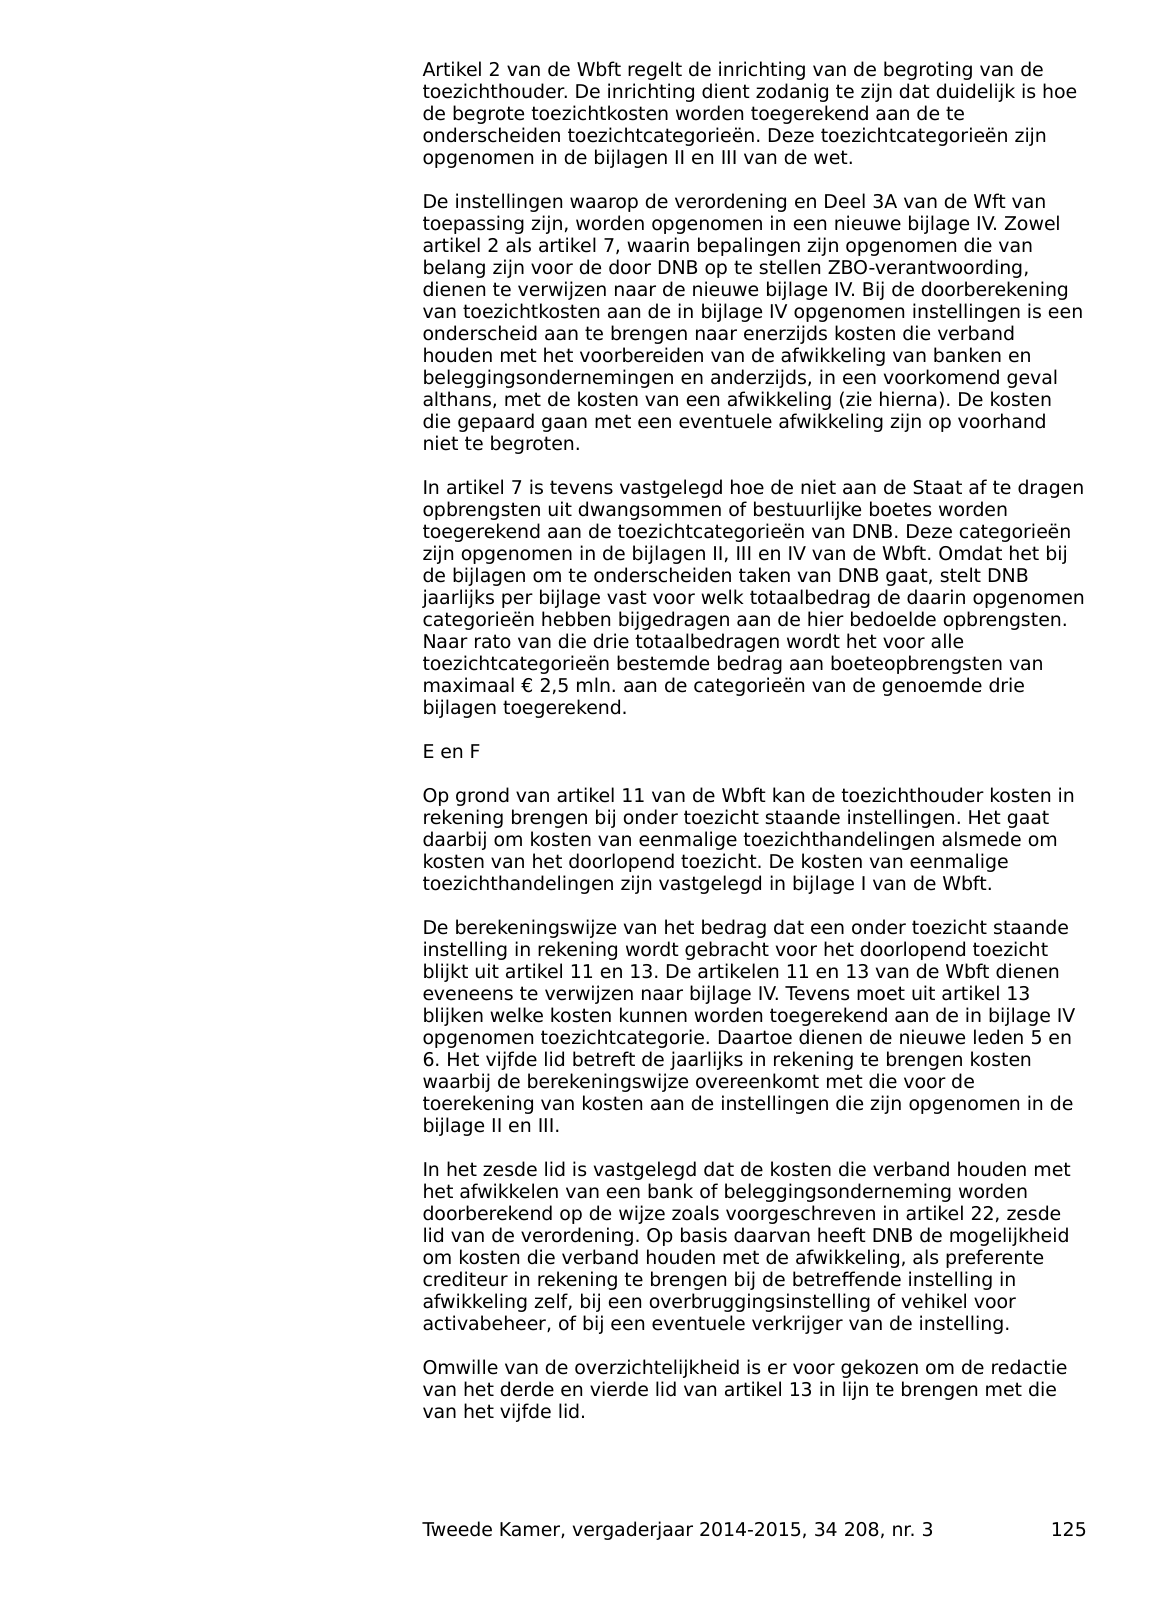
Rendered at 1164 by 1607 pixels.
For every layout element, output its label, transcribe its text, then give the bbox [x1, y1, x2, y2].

text E en F [422, 741, 1087, 763]
text In artikel 7 is tevens vastgelegd hoe de niet aan de Staat af te dragen opbrengsten uit dwangsommen of bestuurlijke boetes worden toegerekend aan de toezichtcategorieën van DNB. Deze categorieën zijn opgenomen in de bijlagen II, III en IV van de Wbft. Omdat het bij de bijlagen om te onderscheiden taken van DNB gaat, stelt DNB jaarlijks per bijlage vast voor welk totaalbedrag de daarin opgenomen categorieën hebben bijgedragen aan de hier bedoelde opbrengsten. Naar rato van die drie totaalbedragen wordt het voor alle toezichtcategorieën bestemde bedrag aan boeteopbrengsten van maximaal € 2,5 mln. aan de categorieën van de genoemde drie bijlagen toegerekend. [422, 477, 1087, 719]
text De berekeningswijze van het bedrag dat een onder toezicht staande instelling in rekening wordt gebracht voor het doorlopend toezicht blijkt uit artikel 11 en 13. De artikelen 11 en 13 van de Wbft dienen eveneens te verwijzen naar bijlage IV. Tevens moet uit artikel 13 blijken welke kosten kunnen worden toegerekend aan de in bijlage IV opgenomen toezichtcategorie. Daartoe dienen de nieuwe leden 5 en 6. Het vijfde lid betreft de jaarlijks in rekening te brengen kosten waarbij de berekeningswijze overeenkomt met die voor de toerekening van kosten aan de instellingen die zijn opgenomen in de bijlage II en III. [422, 917, 1087, 1137]
text Artikel 2 van de Wbft regelt de inrichting van de begroting van de toezichthouder. De inrichting dient zodanig te zijn dat duidelijk is hoe de begrote toezichtkosten worden toegerekend aan de te onderscheiden toezichtcategorieën. Deze toezichtcategorieën zijn opgenomen in de bijlagen II en III van de wet. [422, 59, 1087, 169]
text De instellingen waarop de verordening en Deel 3A van de Wft van toepassing zijn, worden opgenomen in een nieuwe bijlage IV. Zowel artikel 2 als artikel 7, waarin bepalingen zijn opgenomen die van belang zijn voor de door DNB op te stellen ZBO-verantwoording, dienen te verwijzen naar de nieuwe bijlage IV. Bij de doorberekening van toezichtkosten aan de in bijlage IV opgenomen instellingen is een onderscheid aan te brengen naar enerzijds kosten die verband houden met het voorbereiden van de afwikkeling van banken en beleggingsondernemingen en anderzijds, in een voorkomend geval althans, met de kosten van een afwikkeling (zie hierna). De kosten die gepaard gaan met een eventuele afwikkeling zijn op voorhand niet te begroten. [422, 191, 1087, 455]
text Op grond van artikel 11 van de Wbft kan de toezichthouder kosten in rekening brengen bij onder toezicht staande instellingen. Het gaat daarbij om kosten van eenmalige toezichthandelingen alsmede om kosten van het doorlopend toezicht. De kosten van eenmalige toezichthandelingen zijn vastgelegd in bijlage I van de Wbft. [422, 785, 1087, 895]
text Omwille van de overzichtelijkheid is er voor gekozen om de redactie van het derde en vierde lid van artikel 13 in lijn te brengen met die van het vijfde lid. [422, 1357, 1087, 1423]
text In het zesde lid is vastgelegd dat de kosten die verband houden met het afwikkelen van een bank of beleggingsonderneming worden doorberekend op de wijze zoals voorgeschreven in artikel 22, zesde lid van de verordening. Op basis daarvan heeft DNB de mogelijkheid om kosten die verband houden met de afwikkeling, als preferente crediteur in rekening te brengen bij de betreffende instelling in afwikkeling zelf, bij een overbruggingsinstelling of vehikel voor activabeheer, of bij een eventuele verkrijger van de instelling. [422, 1159, 1087, 1335]
